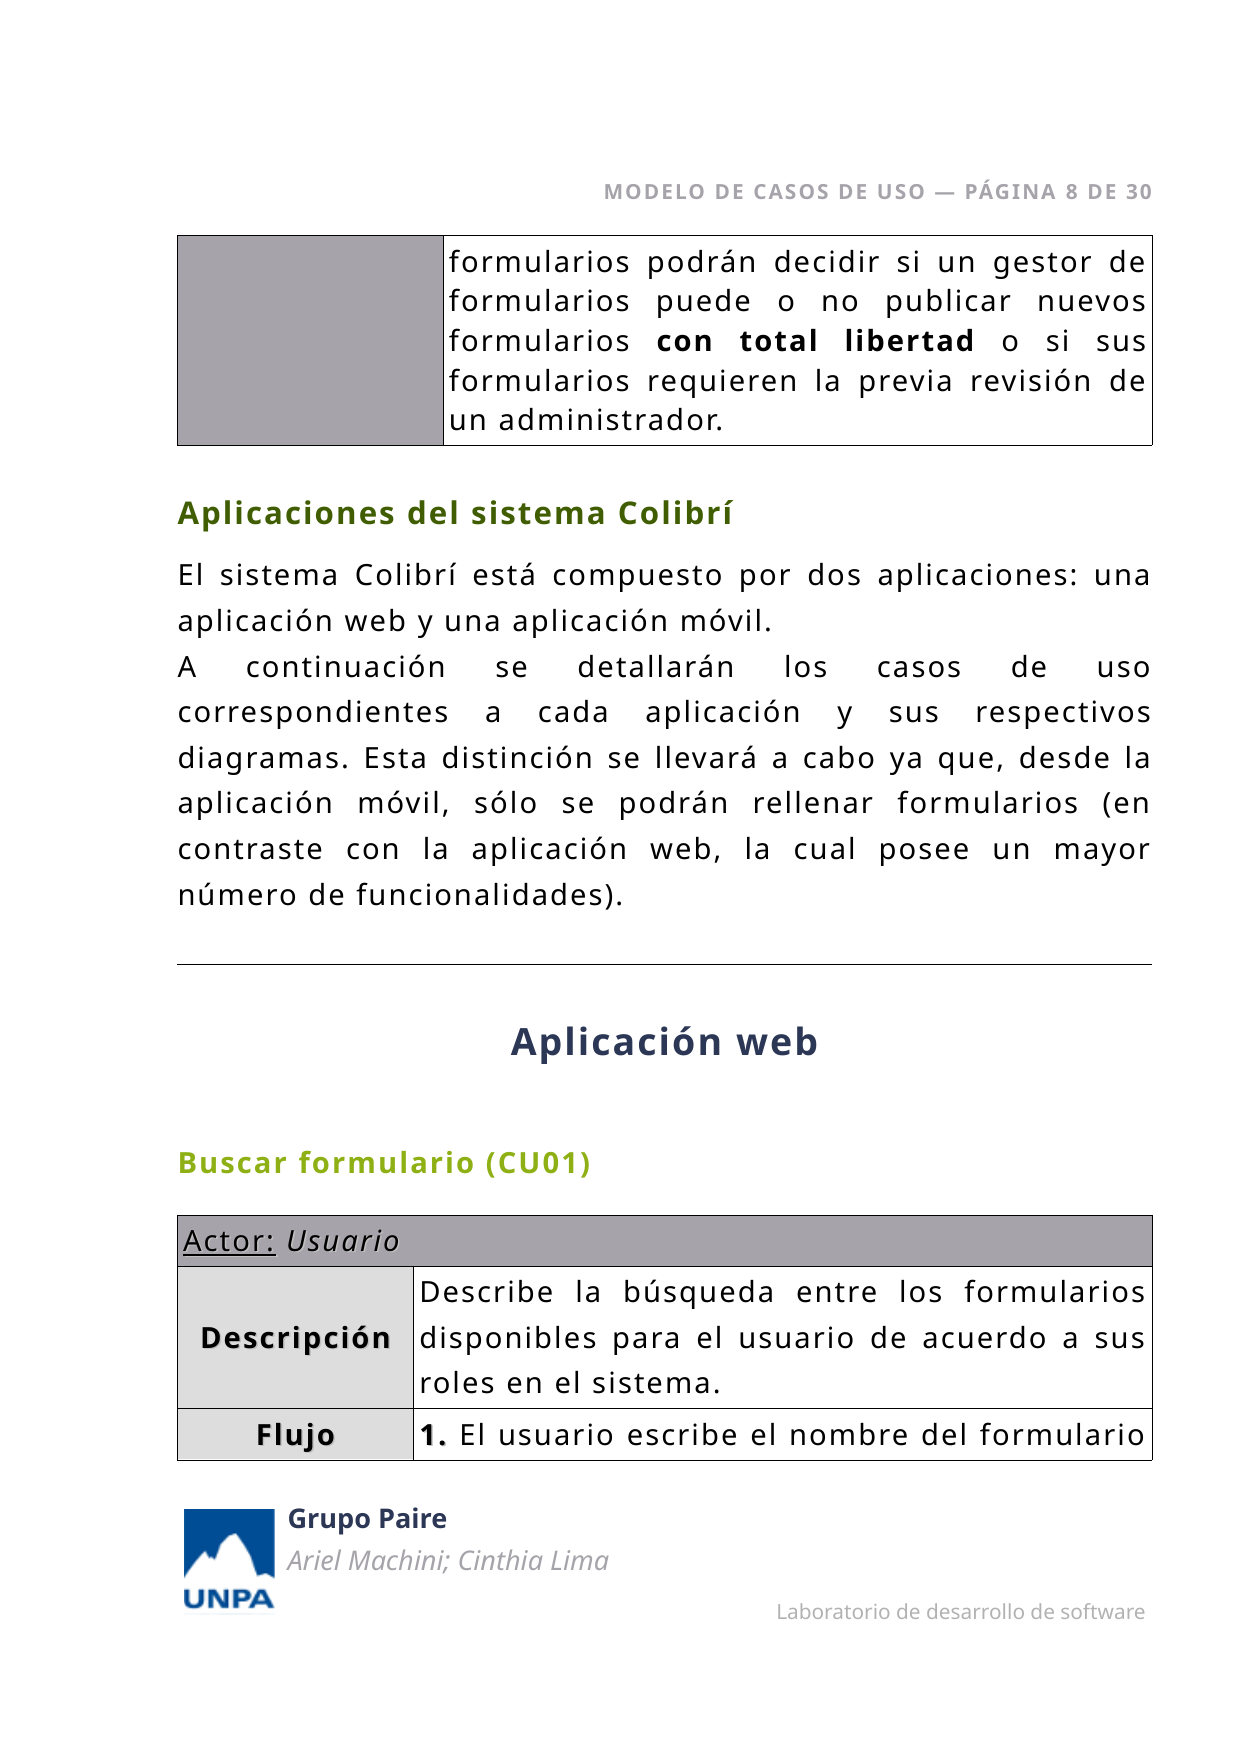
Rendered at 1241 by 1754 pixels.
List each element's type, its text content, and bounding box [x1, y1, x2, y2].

table_cell formularios podrán decidir si un gestor de formularios puede o no publicar nuevos formularios con total libertad o si sus formularios requieren la previa revisión de un administrador. [444, 236, 1152, 445]
text Aplicaciones del sistema Colibrí [177, 491, 1152, 533]
table_cell 1. El usuario escribe el nombre del formulario [414, 1409, 1152, 1459]
picture [184, 1509, 275, 1615]
text Aplicación web [177, 1015, 1152, 1066]
table_cell Describe la búsqueda entre los formularios disponibles para el usuario de acuerdo a sus roles en el sistema. [414, 1267, 1152, 1408]
table_cell [178, 236, 443, 445]
table_cell Flujo [178, 1409, 413, 1459]
subtitle Buscar formulario (CU01) [177, 1142, 1152, 1182]
table_cell Descripción [178, 1267, 413, 1408]
text A continuación se detallarán los casos de uso correspondientes a cada aplicación y sus respectivos diagramas. Esta distinción se llevará a cabo ya que, desde la aplicación móvil, sólo se podrán rellenar formularios (en contraste con la aplicación web, la cual posee un mayor número de funcionalidades). [177, 646, 1152, 914]
table_header Actor: Usuario [178, 1216, 1152, 1266]
text El sistema Colibrí está compuesto por dos aplicaciones: una aplicación web y una aplicación móvil. [177, 555, 1152, 640]
